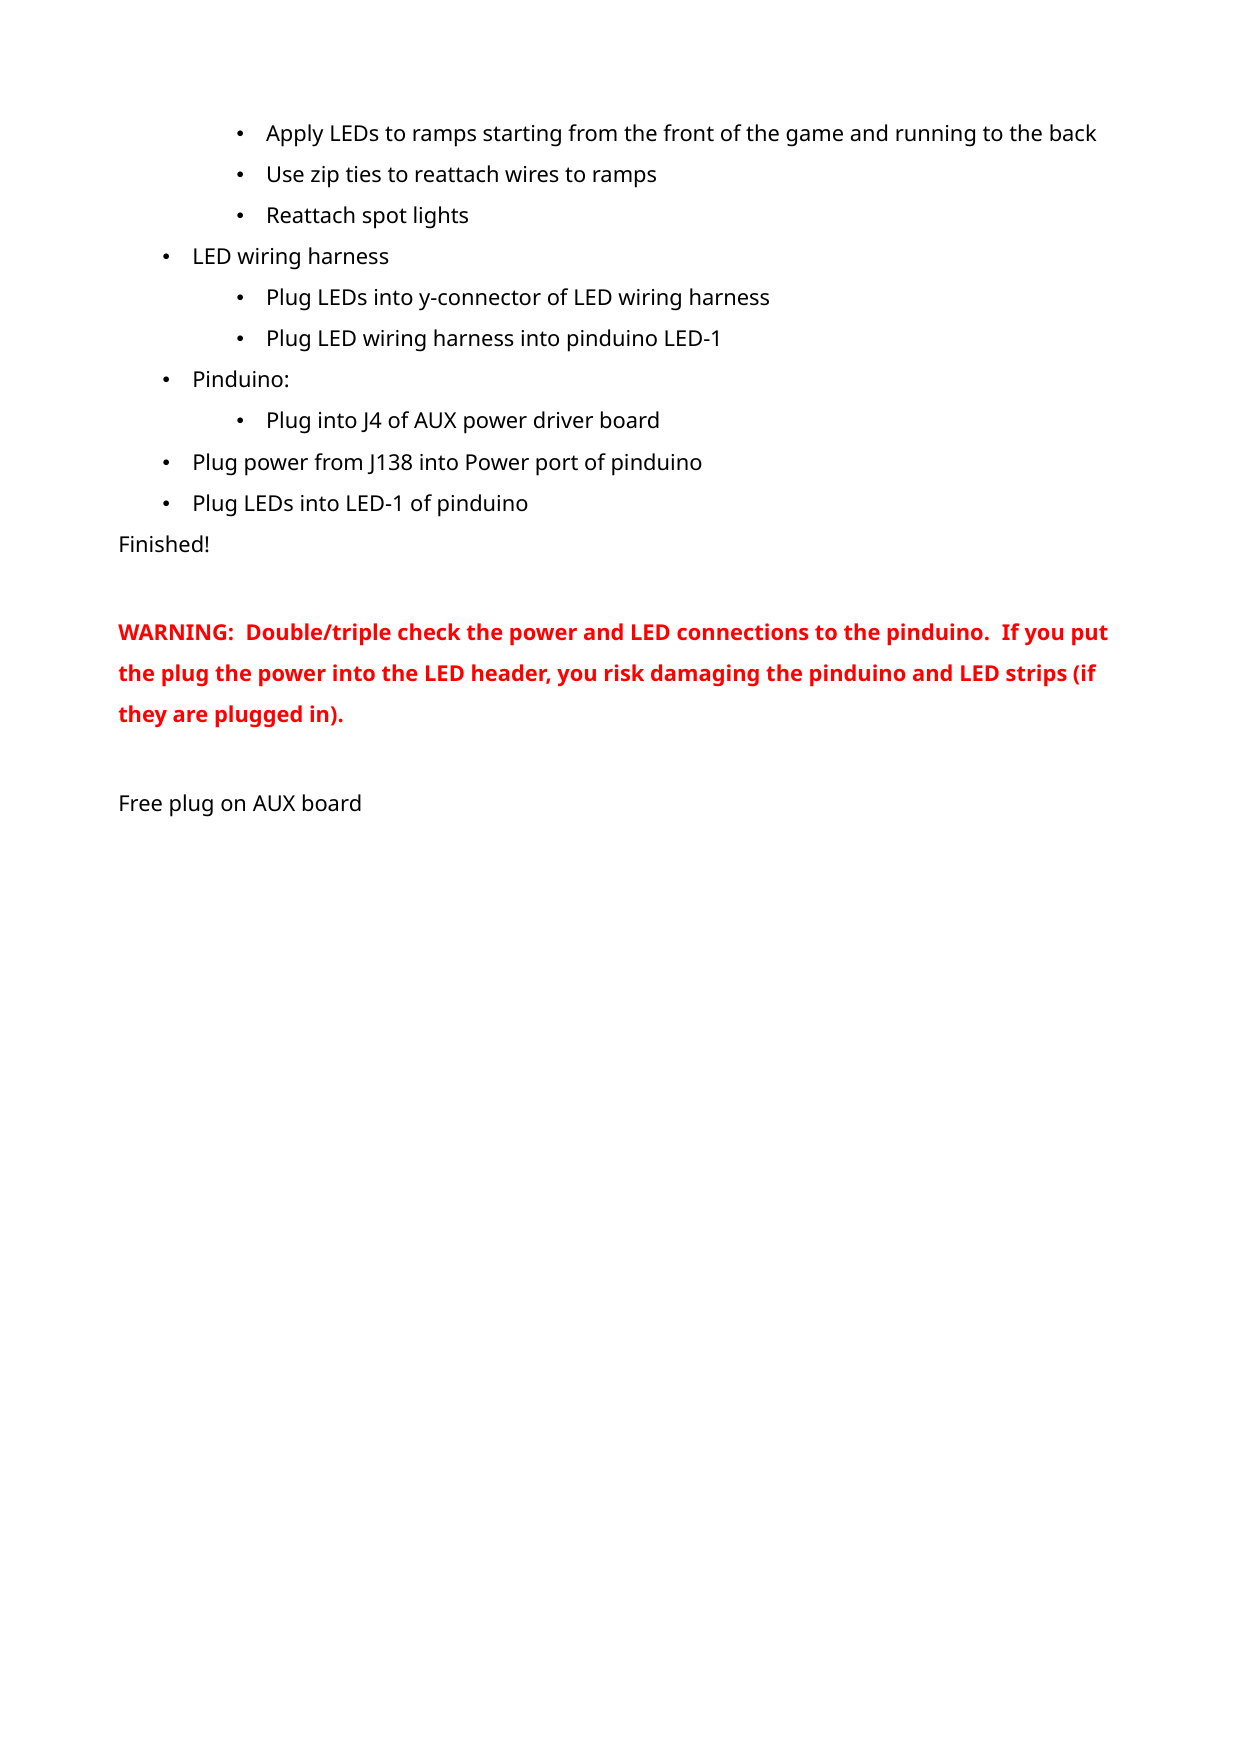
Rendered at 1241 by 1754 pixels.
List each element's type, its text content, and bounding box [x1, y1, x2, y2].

text Free plug on AUX board [118, 788, 1122, 818]
list LED wiring harness [162, 241, 1122, 271]
text Finished! [118, 528, 1122, 558]
list Plug power from J138 into Power port of pinduino [162, 446, 1122, 476]
list Reattach spot lights [236, 200, 1122, 230]
list Plug into J4 of AUX power driver board [236, 405, 1122, 435]
list Pinduino: [162, 364, 1122, 394]
list Use zip ties to reattach wires to ramps [236, 159, 1122, 189]
list Plug LED wiring harness into pinduino LED-1 [236, 323, 1122, 353]
list Plug LEDs into LED-1 of pinduino [162, 487, 1122, 517]
list Apply LEDs to ramps starting from the front of the game and running to the back [236, 118, 1122, 148]
text WARNING: Double/triple check the power and LED connections to the pinduino. If you put the plug the power into the LED header, you risk damaging the pinduino and LED strips (if they are plugged in). [118, 617, 1122, 729]
list Plug LEDs into y-connector of LED wiring harness [236, 282, 1122, 312]
